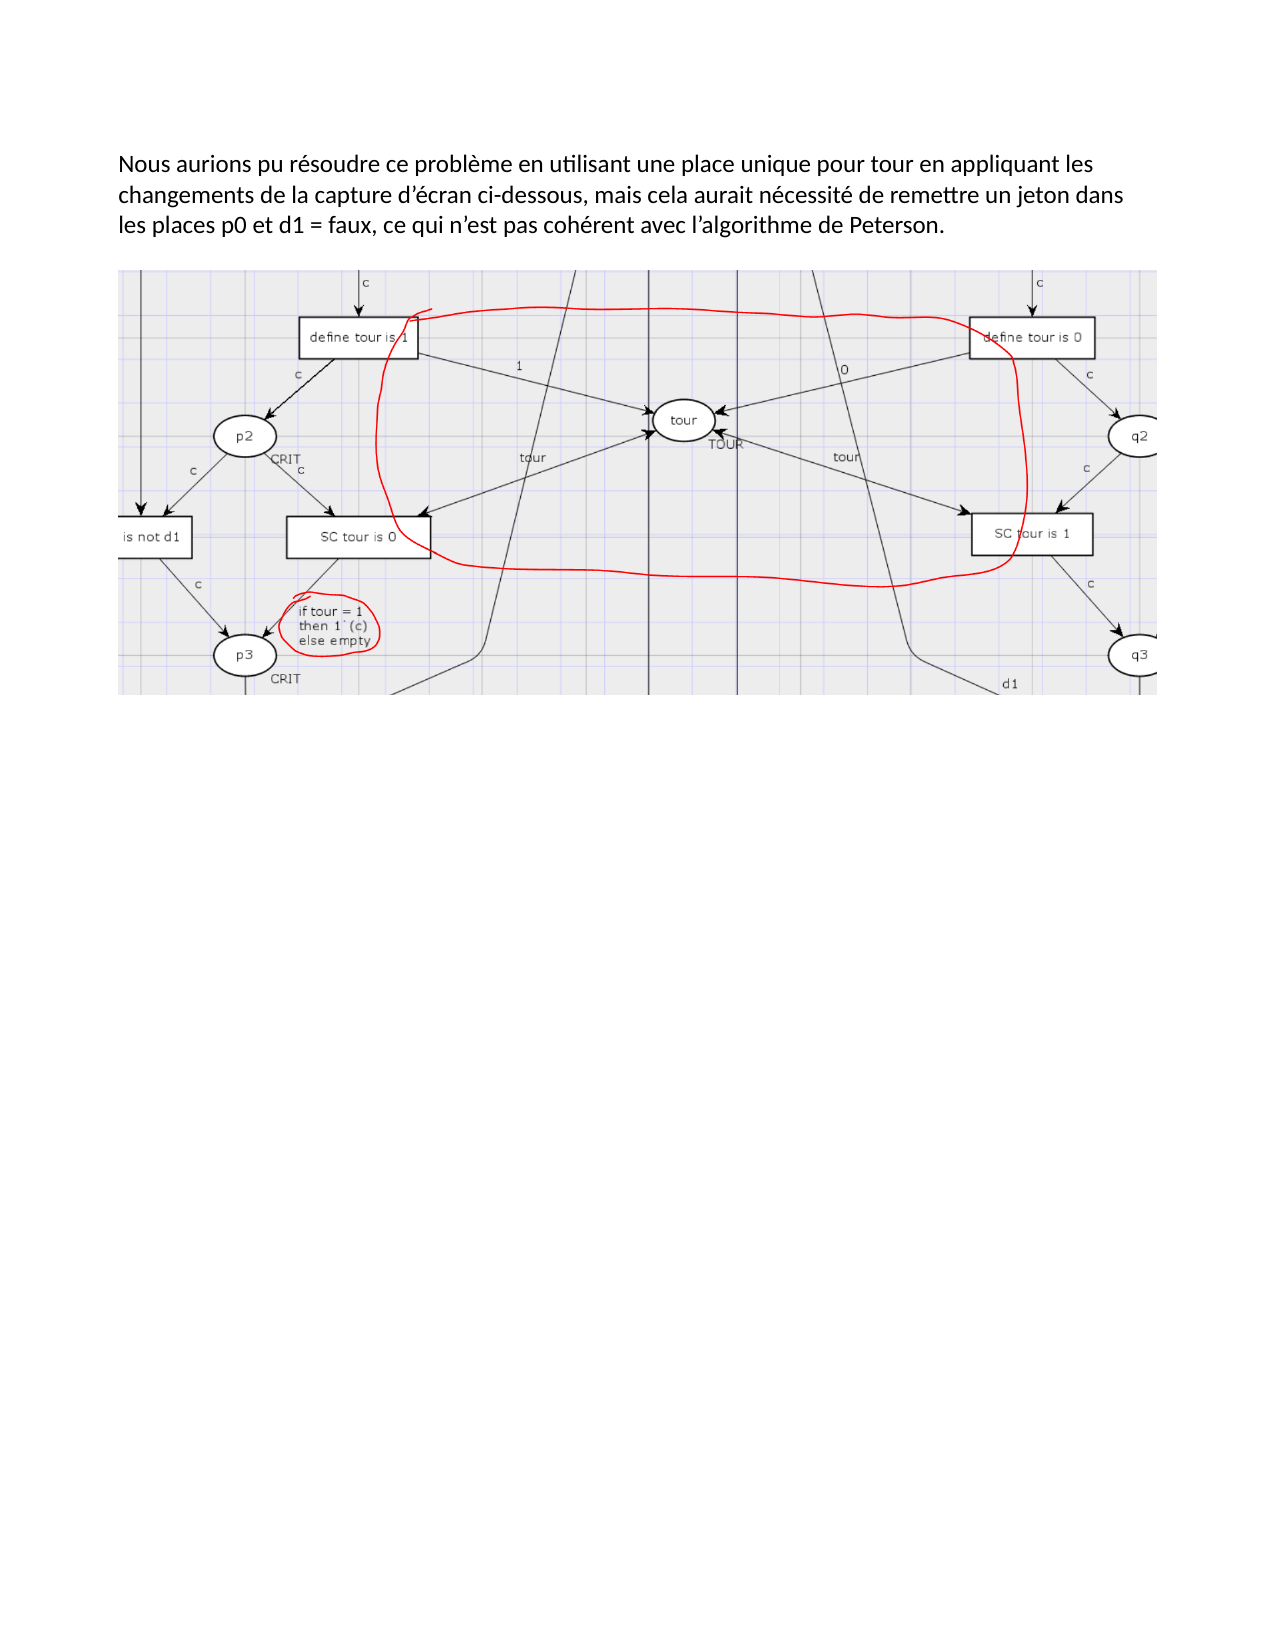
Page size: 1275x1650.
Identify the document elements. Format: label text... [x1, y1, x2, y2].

text Nous aurions pu résoudre ce problème en utilisant une place unique pour tour en appliquant les changements de la capture d’écran ci-dessous, mais cela aurait nécessité de remettre un jeton dans les places p0 et d1 = faux, ce qui n’est pas cohérent avec l’algorithme de Peterson. [118, 149, 1157, 240]
